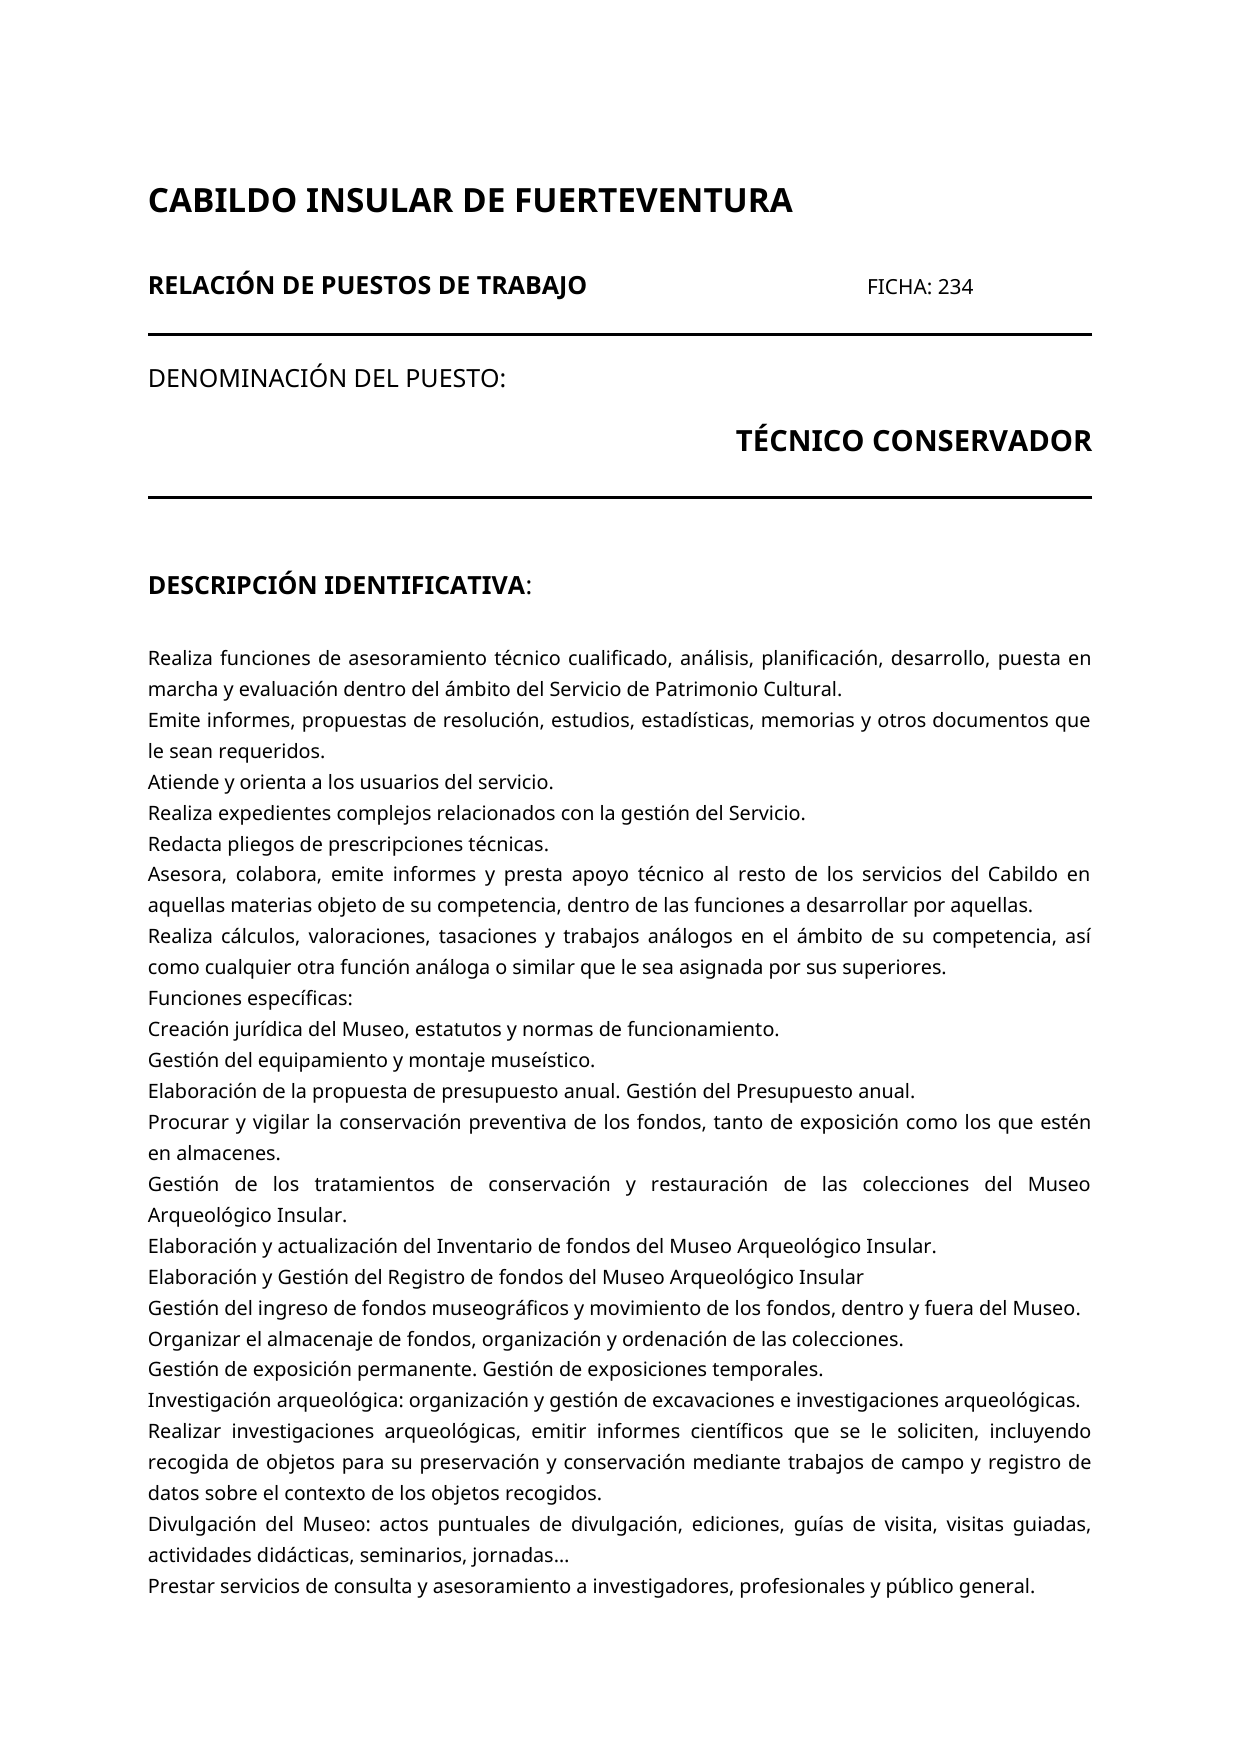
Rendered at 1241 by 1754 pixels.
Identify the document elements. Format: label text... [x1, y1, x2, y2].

text Funciones específicas: [148, 984, 1092, 1011]
text Procurar y vigilar la conservación preventiva de los fondos, tanto de exposición como los que estén en almacenes. [148, 1108, 1092, 1166]
text TÉCNICO CONSERVADOR [177, 420, 1092, 459]
text Realizar investigaciones arqueológicas, emitir informes científicos que se le soliciten, incluyendo recogida de objetos para su preservación y conservación mediante trabajos de campo y registro de datos sobre el contexto de los objetos recogidos. [148, 1418, 1092, 1506]
text DENOMINACIÓN DEL PUESTO: [148, 361, 1092, 395]
text Investigación arqueológica: organización y gestión de excavaciones e investigaciones arqueológicas. [148, 1387, 1092, 1414]
text DESCRIPCIÓN IDENTIFICATIVA: [148, 567, 1092, 602]
text Atiende y orienta a los usuarios del servicio. [148, 768, 1092, 795]
text Elaboración y Gestión del Registro de fondos del Museo Arqueológico Insular [148, 1263, 1092, 1290]
text Realiza funciones de asesoramiento técnico cualificado, análisis, planificación, desarrollo, puesta en marcha y evaluación dentro del ámbito del Servicio de Patrimonio Cultural. [148, 644, 1092, 702]
text Gestión de exposición permanente. Gestión de exposiciones temporales. [148, 1356, 1092, 1383]
text CABILDO INSULAR DE FUERTEVENTURA [148, 177, 1092, 223]
text Realiza cálculos, valoraciones, tasaciones y trabajos análogos en el ámbito de su competencia, así como cualquier otra función análoga o similar que le sea asignada por sus superiores. [148, 923, 1092, 981]
text Gestión del ingreso de fondos museográficos y movimiento de los fondos, dentro y fuera del Museo. [148, 1294, 1092, 1321]
text Divulgación del Museo: actos puntuales de divulgación, ediciones, guías de visita, visitas guiadas, actividades didácticas, seminarios, jornadas… [148, 1510, 1092, 1568]
text Creación jurídica del Museo, estatutos y normas de funcionamiento. [148, 1015, 1092, 1042]
text Emite informes, propuestas de resolución, estudios, estadísticas, memorias y otros documentos que le sean requeridos. [148, 706, 1092, 764]
text Prestar servicios de consulta y asesoramiento a investigadores, profesionales y público general. [148, 1572, 1092, 1599]
text Elaboración de la propuesta de presupuesto anual. Gestión del Presupuesto anual. [148, 1077, 1092, 1104]
text RELACIÓN DE PUESTOS DE TRABAJO FICHA: 234 [148, 268, 1092, 302]
text Gestión de los tratamientos de conservación y restauración de las colecciones del Museo Arqueológico Insular. [148, 1170, 1092, 1228]
text Elaboración y actualización del Inventario de fondos del Museo Arqueológico Insular. [148, 1232, 1092, 1259]
text Organizar el almacenaje de fondos, organización y ordenación de las colecciones. [148, 1325, 1092, 1352]
text Gestión del equipamiento y montaje museístico. [148, 1046, 1092, 1073]
text Asesora, colabora, emite informes y presta apoyo técnico al resto de los servicios del Cabildo en aquellas materias objeto de su competencia, dentro de las funciones a desarrollar por aquellas. [148, 861, 1092, 919]
text Redacta pliegos de prescripciones técnicas. [148, 830, 1092, 857]
text Realiza expedientes complejos relacionados con la gestión del Servicio. [148, 799, 1092, 826]
